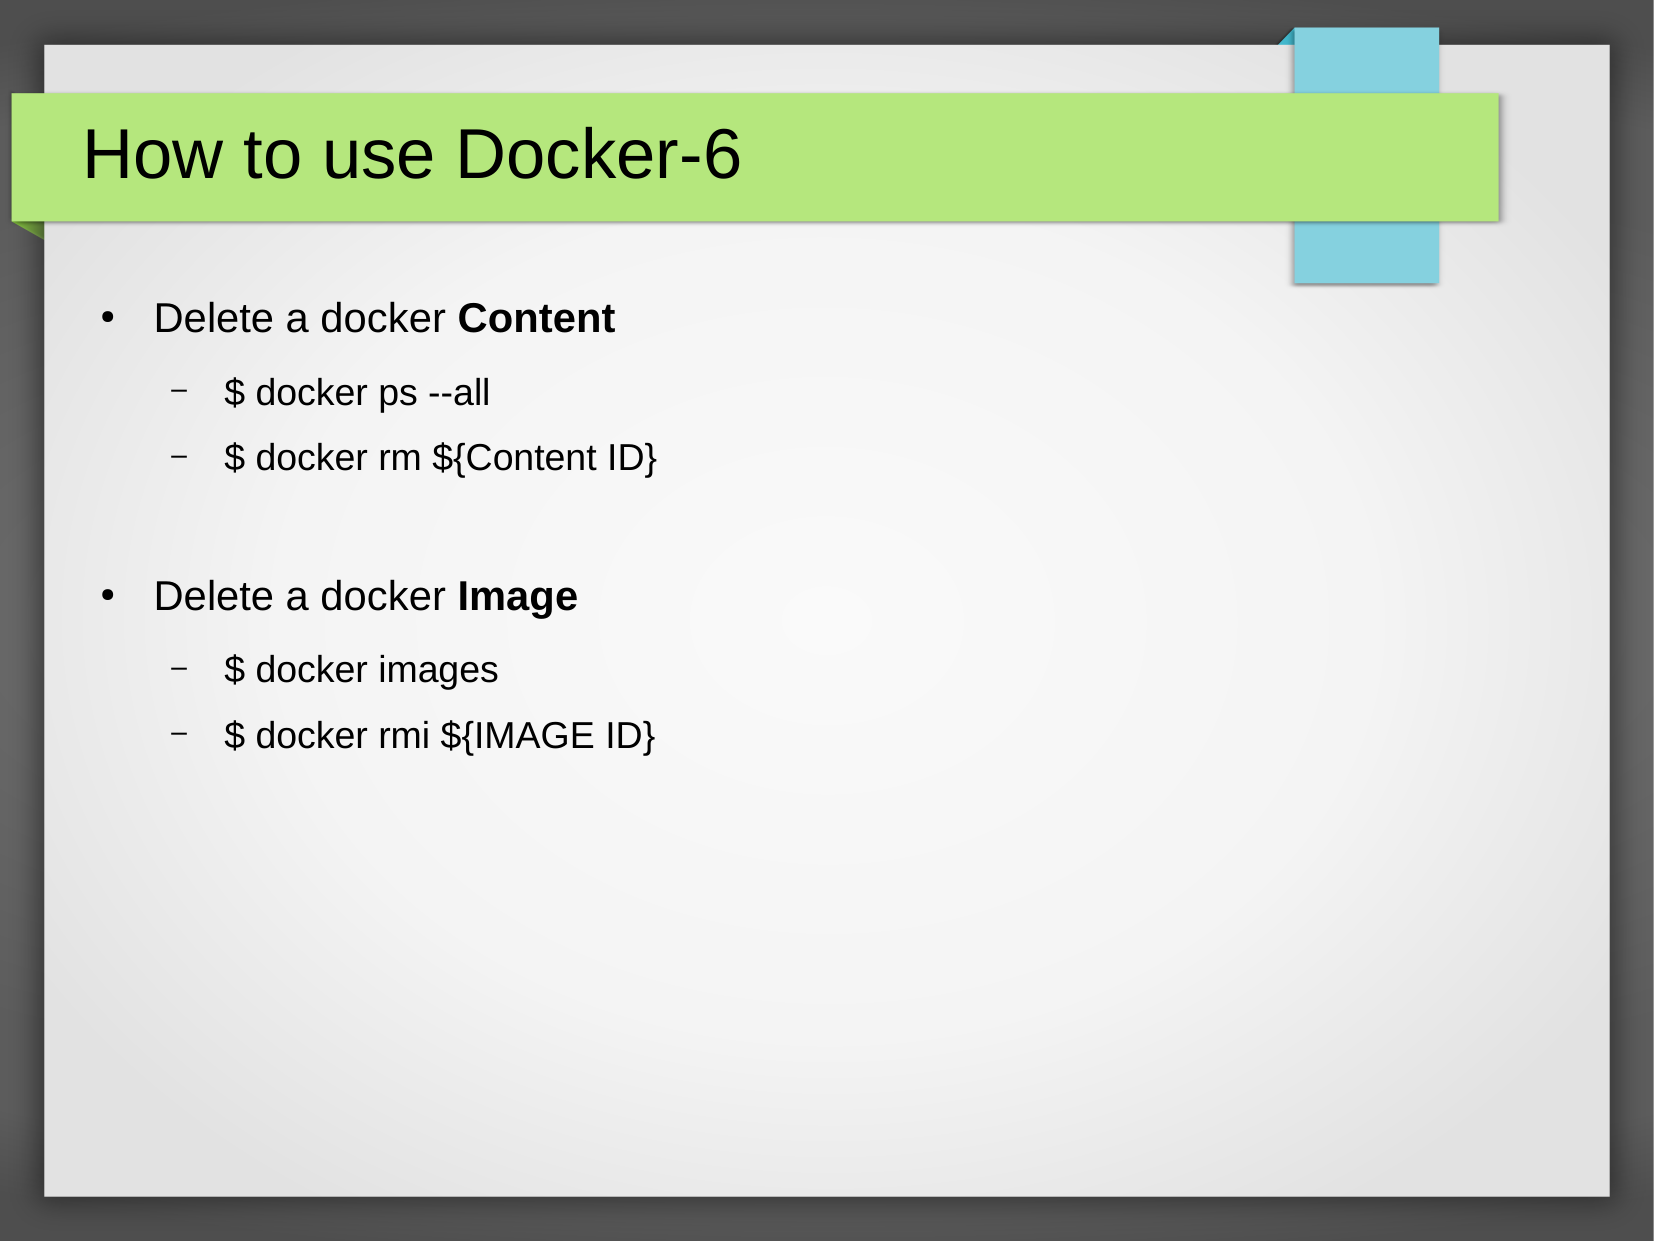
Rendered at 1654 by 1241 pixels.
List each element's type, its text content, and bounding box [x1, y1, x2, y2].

title How to use Docker-6 [82, 94, 1264, 213]
picture [0, 0, 1654, 1241]
list Delete a docker Content $ docker ps --all $ docker rm ${Content ID} Delete a docker Image $ docker images $ docker rmi ${IMAGE ID} [82, 295, 1571, 1015]
